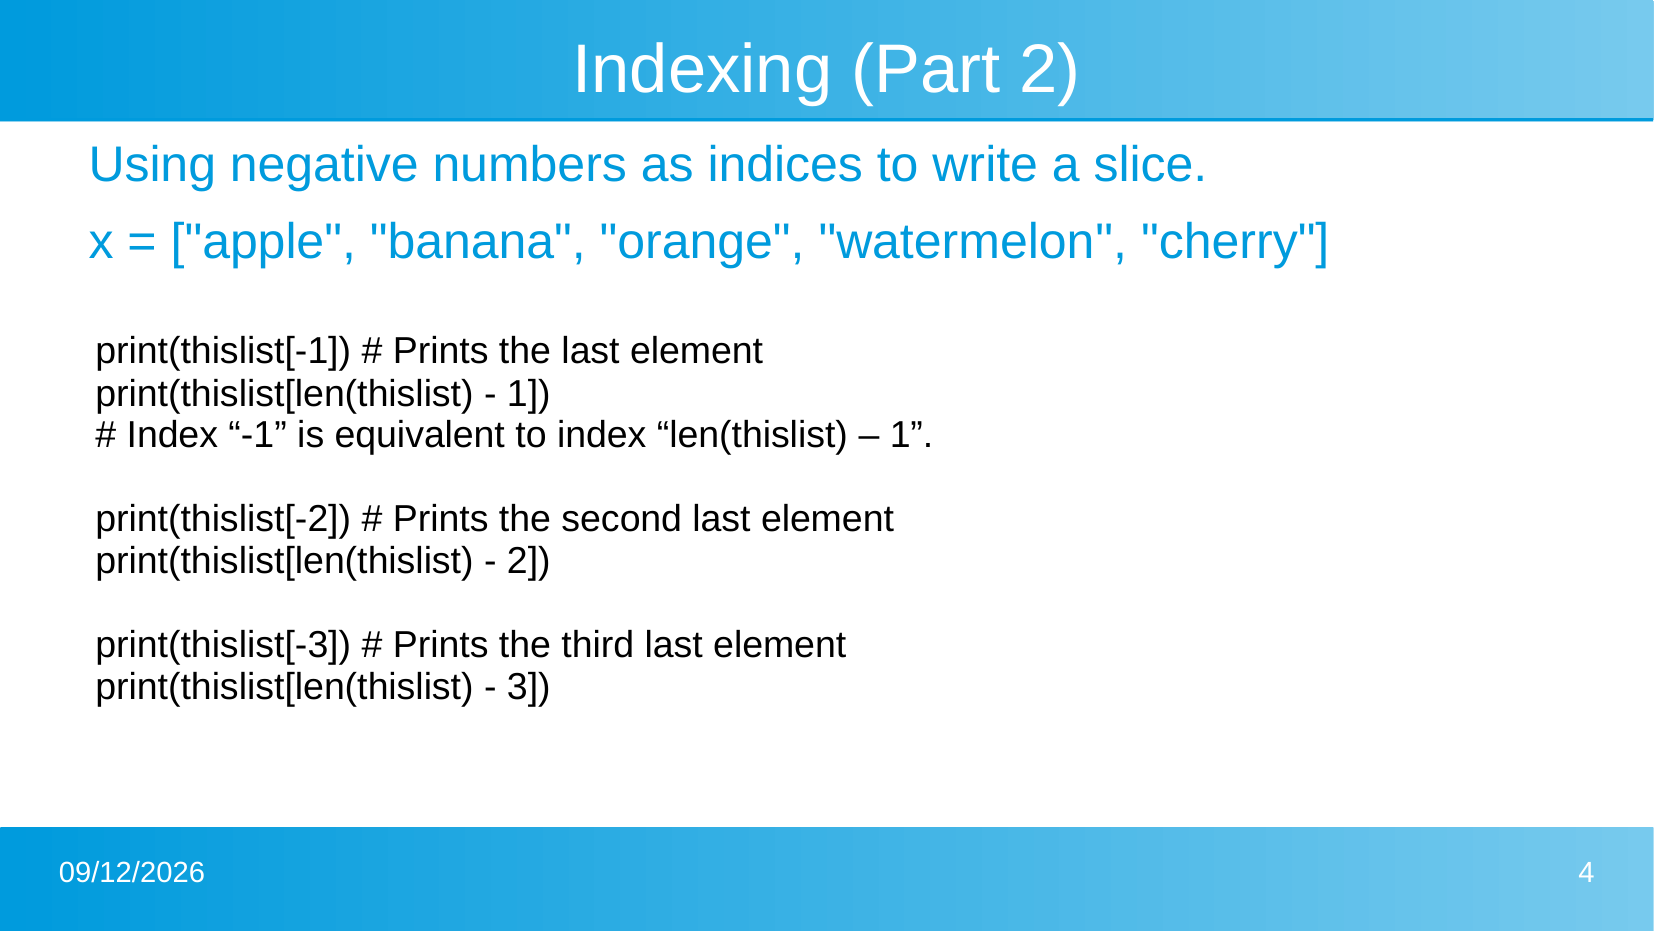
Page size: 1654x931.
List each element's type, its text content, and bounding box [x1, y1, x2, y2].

title Indexing (Part 2) [59, 29, 1595, 108]
text_box print(thislist[-1]) # Prints the last element print(thislist[len(thislist) - 1]) # Index “-1” is equivalent to index “len(thislist) – 1”. print(thislist[-2]) # Prints the second last element print(thislist[len(thislist) - 2]) print(thislist[-3]) # Prints the third last element print(thislist[len(thislist) - 3]) [80, 322, 1506, 674]
list Using negative numbers as indices to write a slice. x = ["apple", "banana", "orange", "watermelon", "cherry"] [17, 135, 1554, 727]
